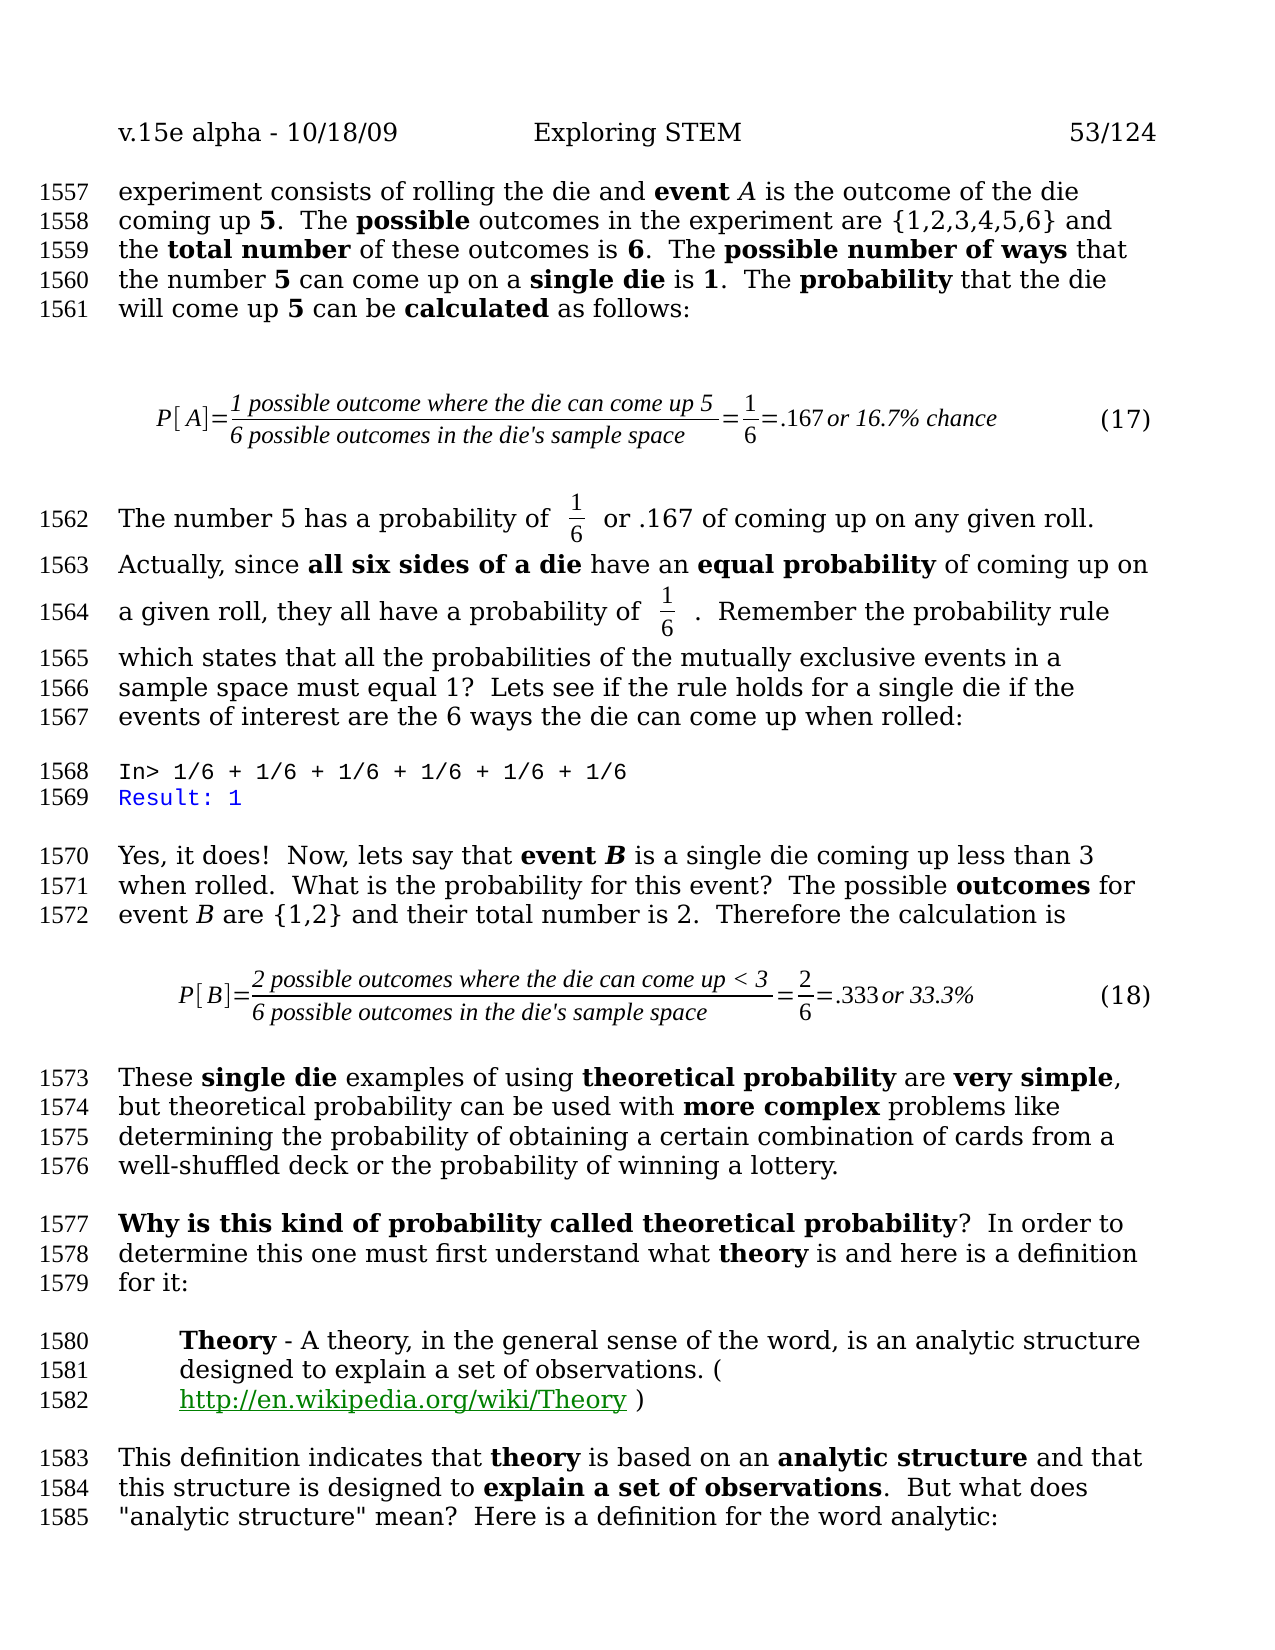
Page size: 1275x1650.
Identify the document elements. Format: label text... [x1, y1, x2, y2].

text experiment consists of rolling the die and event A is the outcome of the die coming up 5. The possible outcomes in the experiment are {1,2,3,4,5,6} and the total number of these outcomes is 6. The possible number of ways that the number 5 can come up on a single die is 1. The probability that the die will come up 5 can be calculated as follows: [118, 177, 1157, 324]
text Result: 1 [118, 786, 1157, 812]
table_header (17) [1041, 382, 1157, 457]
table_header [118, 959, 1041, 1034]
table_header [118, 382, 1041, 457]
text The number 5 has a probability ofor .167 of coming up on any given roll. Actually, since all six sides of a die have an equal probability of coming up on a given roll, they all have a probability of. Remember the probability rule which states that all the probabilities of the mutually exclusive events in a sample space must equal 1? Lets see if the rule holds for a single die if the events of interest are the 6 ways the die can come up when rolled: [118, 487, 1157, 731]
text Yes, it does! Now, lets say that event B is a single die coming up less than 3 when rolled. What is the probability for this event? The possible outcomes for event B are {1,2} and their total number is 2. Therefore the calculation is [118, 841, 1157, 929]
text This definition indicates that theory is based on an analytic structure and that this structure is designed to explain a set of observations. But what does "analytic structure" mean? Here is a definition for the word analytic: [118, 1443, 1157, 1531]
table_header (18) [1041, 959, 1157, 1034]
text These single die examples of using theoretical probability are very simple, but theoretical probability can be used with more complex problems like determining the probability of obtaining a certain combination of cards from a well-shuffled deck or the probability of winning a lottery. [118, 1063, 1157, 1180]
text In> 1/6 + 1/6 + 1/6 + 1/6 + 1/6 + 1/6 [118, 760, 1157, 786]
text Why is this kind of probability called theoretical probability? In order to determine this one must first understand what theory is and here is a definition for it: [118, 1209, 1157, 1297]
text Theory - A theory, in the general sense of the word, is an analytic structure designed to explain a set of observations. ( http://en.wikipedia.org/wiki/Theory ) [179, 1326, 1157, 1414]
